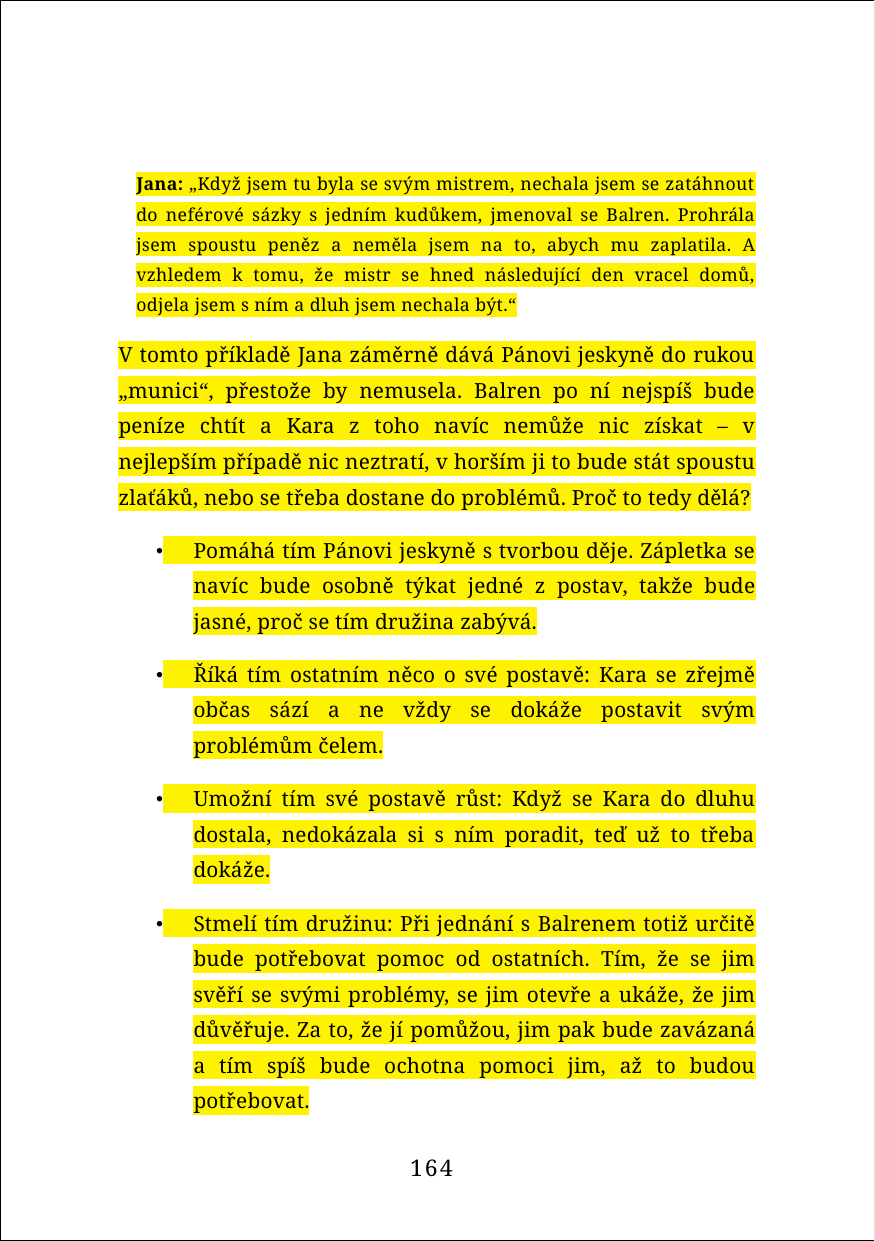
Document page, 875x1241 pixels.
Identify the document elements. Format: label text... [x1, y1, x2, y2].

text V tomto příkladě Jana záměrně dává Pánovi jeskyně do rukou „munici“, přestože by nemusela. Balren po ní nejspíš bude peníze chtít a Kara z toho navíc nemůže nic získat – v nejlepším případě nic neztratí, v horším ji to bude stát spoustu zlaťáků, nebo se třeba dostane do problémů. Proč to tedy dělá? [118, 341, 756, 511]
list Pomáhá tím Pánovi jeskyně s tvorbou děje. Zápletka se navíc bude osobně týkat jedné z postav, takže bude jasné, proč se tím družina zabývá. [156, 536, 756, 635]
text Jana: „Když jsem tu byla se svým mistrem, nechala jsem se zatáhnout do neférové sázky s jedním kudůkem, jmenoval se Balren. Prohrála jsem spoustu peněz a neměla jsem na to, abych mu zaplatila. A vzhledem k tomu, že mistr se hned následující den vracel domů, odjela jsem s ním a dluh jsem nechala být.“ [136, 172, 756, 317]
list Umožní tím své postavě růst: Když se Kara do dluhu dostala, nedokázala si s ním poradit, teď už to třeba dokáže. [156, 784, 756, 884]
list Říká tím ostatním něco o své postavě: Kara se zřejmě občas sází a ne vždy se dokáže postavit svým problémům čelem. [156, 660, 756, 759]
list Stmelí tím družinu: Při jednání s Balrenem totiž určitě bude potřebovat pomoc od ostatních. Tím, že se jim svěří se svými problémy, se jim otevře a ukáže, že jim důvěřuje. Za to, že jí pomůžou, jim pak bude zavázaná a tím spíš bude ochotna pomoci jim, až to budou potřebovat. [156, 909, 756, 1115]
